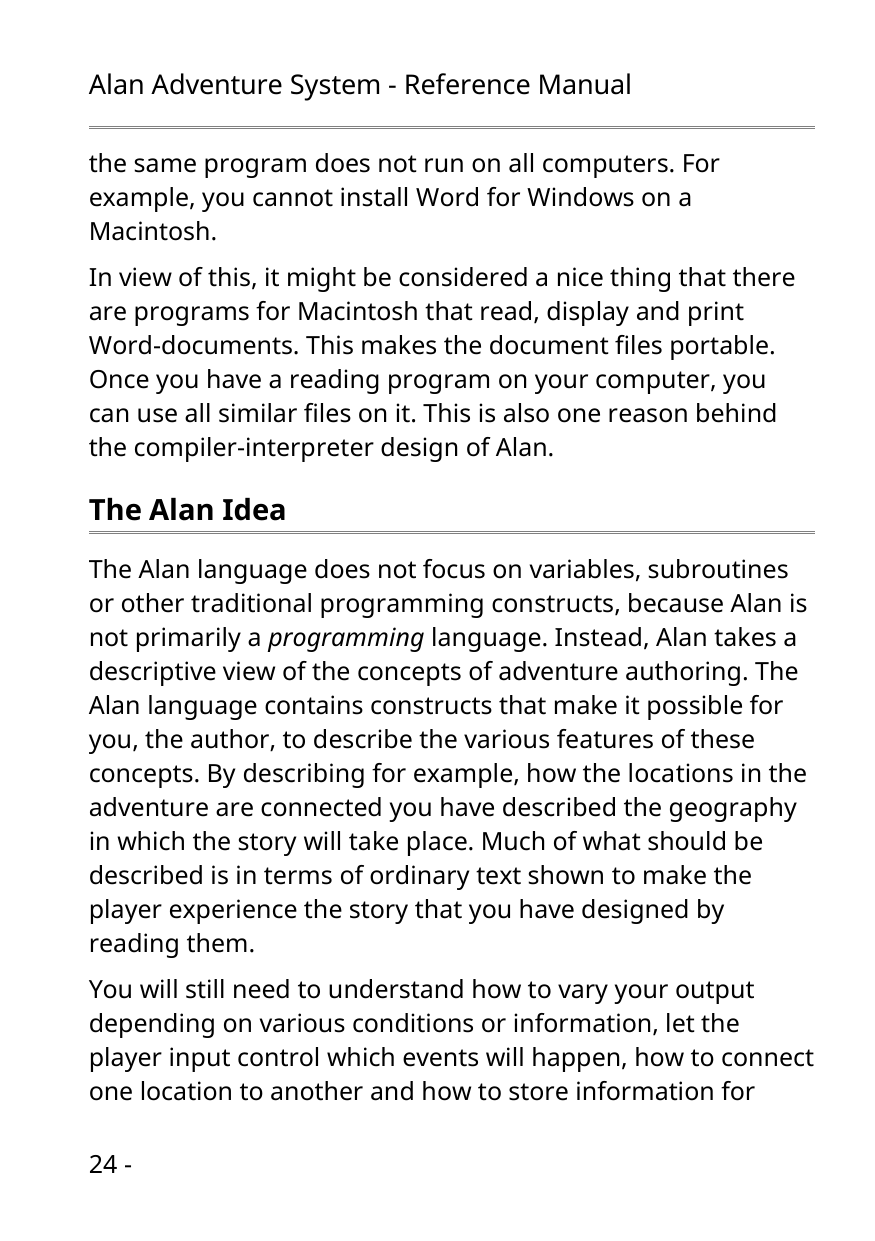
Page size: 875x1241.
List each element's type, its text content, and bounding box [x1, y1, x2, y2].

text You will still need to understand how to vary your output depending on various conditions or information, let the player input control which events will happen, how to connect one location to another and how to store information for [88, 972, 815, 1108]
subtitle The Alan Idea [88, 489, 815, 533]
text In view of this, it might be considered a nice thing that there are programs for Macintosh that read, display and print Word-documents. This makes the document files portable. Once you have a reading program on your computer, you can use all similar files on it. This is also one reason behind the compiler-interpreter design of Alan. [88, 260, 815, 464]
text the same program does not run on all computers. For example, you cannot install Word for Windows on a Macintosh. [88, 146, 815, 247]
text The Alan language does not focus on variables, subroutines or other traditional programming con­structs, because Alan is not primarily a programming language. Instead, Alan takes a descriptive view of the concepts of adventure authoring. The Alan lan­guage contains constructs that make it possible for you, the author, to describe the various features of these concepts. By describing for example, how the loca­tions in the adventure are connected you have described the geography in which the story will take place. Much of what should be described is in terms of ordinary text shown to make the player experience the story that you have designed by reading them. [88, 552, 815, 959]
